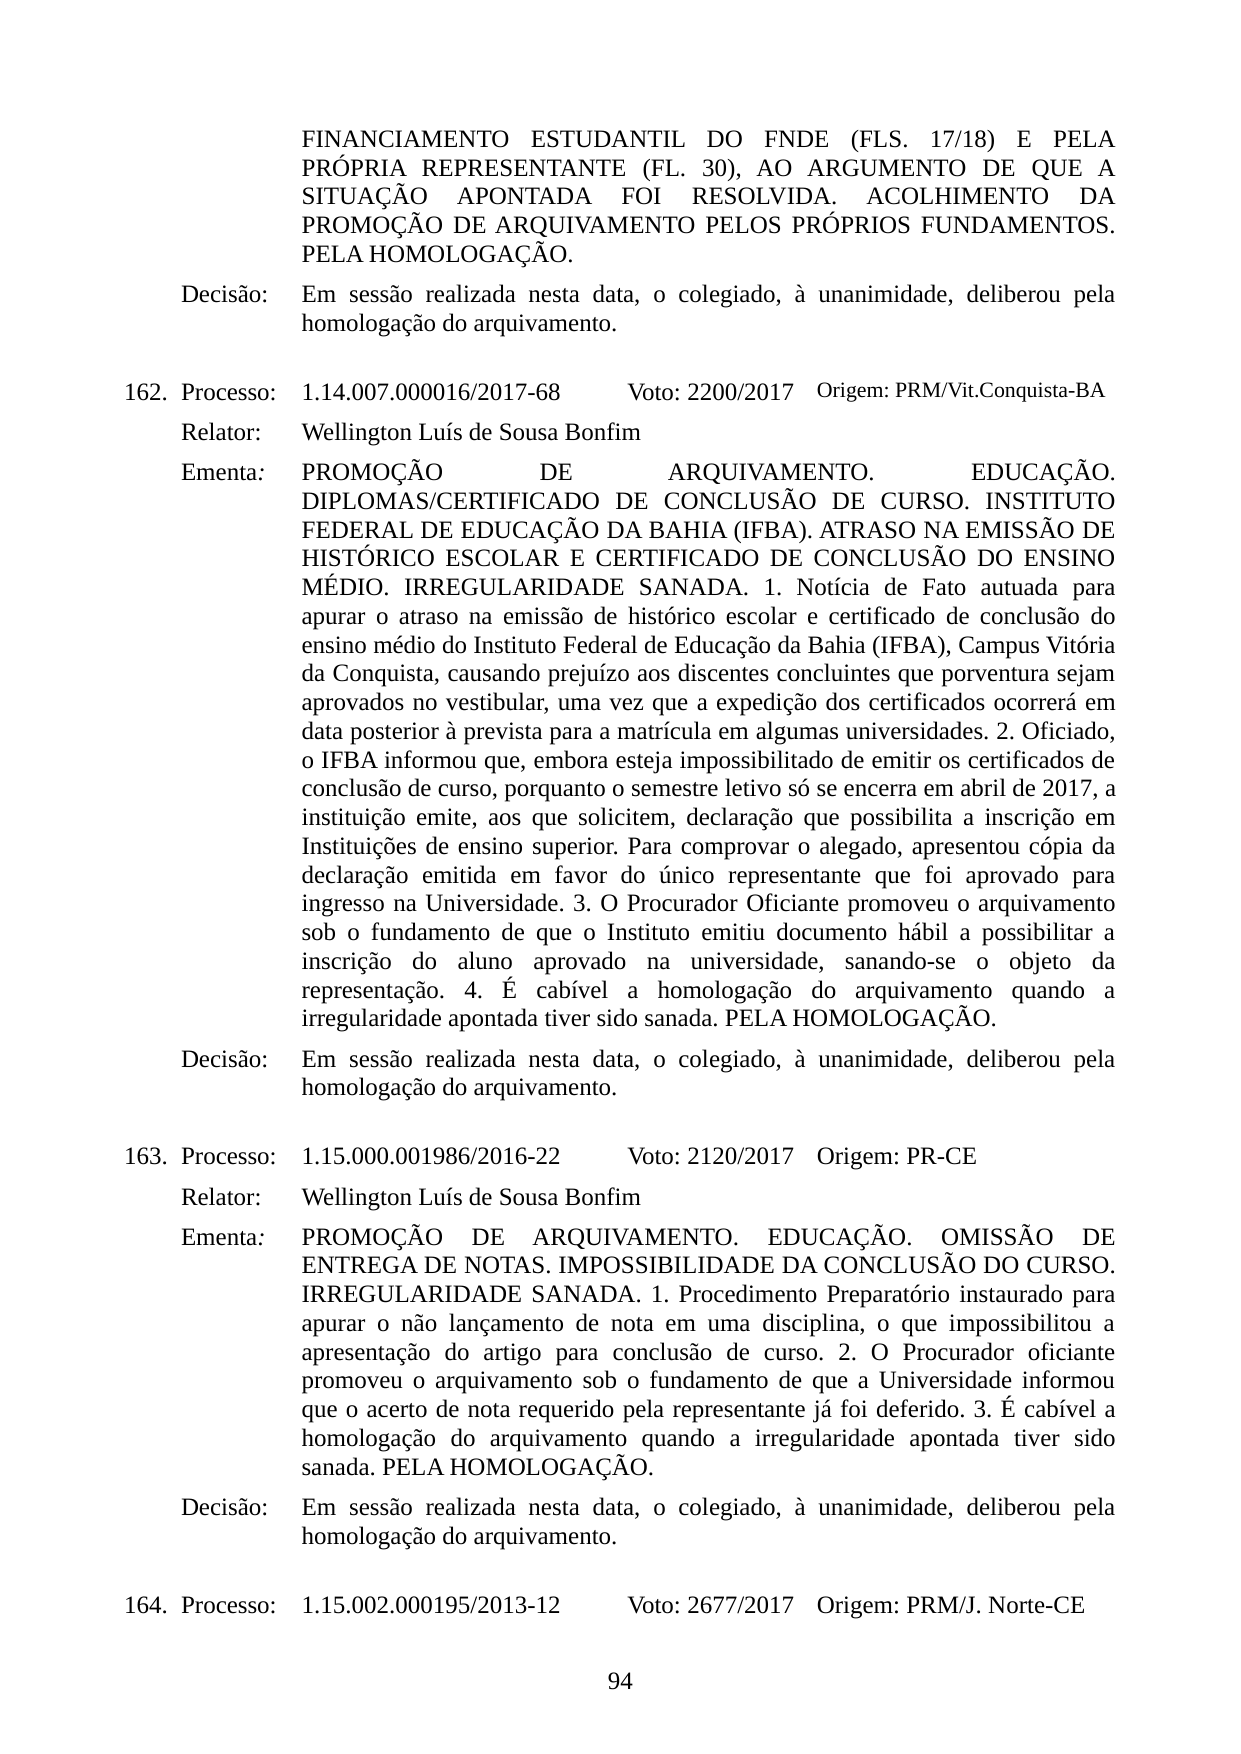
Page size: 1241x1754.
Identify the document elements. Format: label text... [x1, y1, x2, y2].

table_cell [118, 118, 175, 273]
table_header 163. [118, 1136, 175, 1176]
table_header Voto: 2200/2017 [621, 371, 811, 411]
table_cell Relator: [175, 411, 296, 451]
table_cell Decisão: [175, 1038, 296, 1107]
table_cell [118, 1176, 175, 1216]
table_cell Em sessão realizada nesta data, o colegiado, à unanimidade, deliberou pela homologação do arquivamento. [296, 1486, 1122, 1555]
table_header Processo: [175, 1136, 296, 1176]
table_header Origem: PRM/J. Norte-CE [811, 1584, 1122, 1624]
table_header 1.15.002.000195/2013-12 [296, 1584, 621, 1624]
table_cell Decisão: [175, 1486, 296, 1555]
table_cell [118, 1038, 175, 1107]
table_cell FINANCIAMENTO ESTUDANTIL DO FNDE (FLS. 17/18) E PELA PRÓPRIA REPRESENTANTE (FL. 30), AO ARGUMENTO DE QUE A SITUAÇÃO APONTADA FOI RESOLVIDA. ACOLHIMENTO DA PROMOÇÃO DE ARQUIVAMENTO PELOS PRÓPRIOS FUNDAMENTOS. PELA HOMOLOGAÇÃO. [296, 118, 1122, 273]
table_cell Decisão: [175, 273, 296, 342]
table_cell Em sessão realizada nesta data, o colegiado, à unanimidade, deliberou pela homologação do arquivamento. [296, 1038, 1122, 1107]
table_cell Wellington Luís de Sousa Bonfim [296, 1176, 1122, 1216]
table_cell Em sessão realizada nesta data, o colegiado, à unanimidade, deliberou pela homologação do arquivamento. [296, 273, 1122, 342]
table_header Voto: 2120/2017 [621, 1136, 811, 1176]
table_cell PROMOÇÃO DE ARQUIVAMENTO. EDUCAÇÃO. DIPLOMAS/CERTIFICADO DE CONCLUSÃO DE CURSO. INSTITUTO FEDERAL DE EDUCAÇÃO DA BAHIA (IFBA). ATRASO NA EMISSÃO DE HISTÓRICO ESCOLAR E CERTIFICADO DE CONCLUSÃO DO ENSINO MÉDIO. IRREGULARIDADE SANADA. 1. Notícia de Fato autuada para apurar o atraso na emissão de histórico escolar e certificado de conclusão do ensino médio do Instituto Federal de Educação da Bahia (IFBA), Campus Vitória da Conquista, causando prejuízo aos discentes concluintes que porventura sejam aprovados no vestibular, uma vez que a expedição dos certificados ocorrerá em data posterior à prevista para a matrícula em algumas universidades. 2. Oficiado, o IFBA informou que, embora esteja impossibilitado de emitir os certificados de conclusão de curso, porquanto o semestre letivo só se encerra em abril de 2017, a instituição emite, aos que solicitem, declaração que possibilita a inscrição em Instituições de ensino superior. Para comprovar o alegado, apresentou cópia da declaração emitida em favor do único representante que foi aprovado para ingresso na Universidade. 3. O Procurador Oficiante promoveu o arquivamento sob o fundamento de que o Instituto emitiu documento hábil a possibilitar a inscrição do aluno aprovado na universidade, sanando-se o objeto da representação. 4. É cabível a homologação do arquivamento quando a irregularidade apontada tiver sido sanada. PELA HOMOLOGAÇÃO. [296, 451, 1122, 1038]
table_cell [175, 118, 296, 273]
table_cell Relator: [175, 1176, 296, 1216]
table_header Processo: [175, 371, 296, 411]
table_cell Ementa: [175, 1216, 296, 1486]
table_cell [118, 1486, 175, 1555]
table_header 1.15.000.001986/2016-22 [296, 1136, 621, 1176]
table_cell Wellington Luís de Sousa Bonfim [296, 411, 1122, 451]
table_cell [118, 411, 175, 451]
table_cell [118, 1216, 175, 1486]
table_cell Ementa: [175, 451, 296, 1038]
table_header Processo: [175, 1584, 296, 1624]
table_cell [118, 451, 175, 1038]
table_header Voto: 2677/2017 [621, 1584, 811, 1624]
table_header Origem: PR-CE [811, 1136, 1122, 1176]
table_header Origem: PRM/Vit.Conquista-BA [811, 371, 1122, 411]
table_cell [118, 273, 175, 342]
table_cell PROMOÇÃO DE ARQUIVAMENTO. EDUCAÇÃO. OMISSÃO DE ENTREGA DE NOTAS. IMPOSSIBILIDADE DA CONCLUSÃO DO CURSO. IRREGULARIDADE SANADA. 1. Procedimento Preparatório instaurado para apurar o não lançamento de nota em uma disciplina, o que impossibilitou a apresentação do artigo para conclusão de curso. 2. O Procurador oficiante promoveu o arquivamento sob o fundamento de que a Universidade informou que o acerto de nota requerido pela representante já foi deferido. 3. É cabível a homologação do arquivamento quando a irregularidade apontada tiver sido sanada. PELA HOMOLOGAÇÃO. [296, 1216, 1122, 1486]
table_header 1.14.007.000016/2017-68 [296, 371, 621, 411]
table_header 164. [118, 1584, 175, 1624]
table_header 162. [118, 371, 175, 411]
